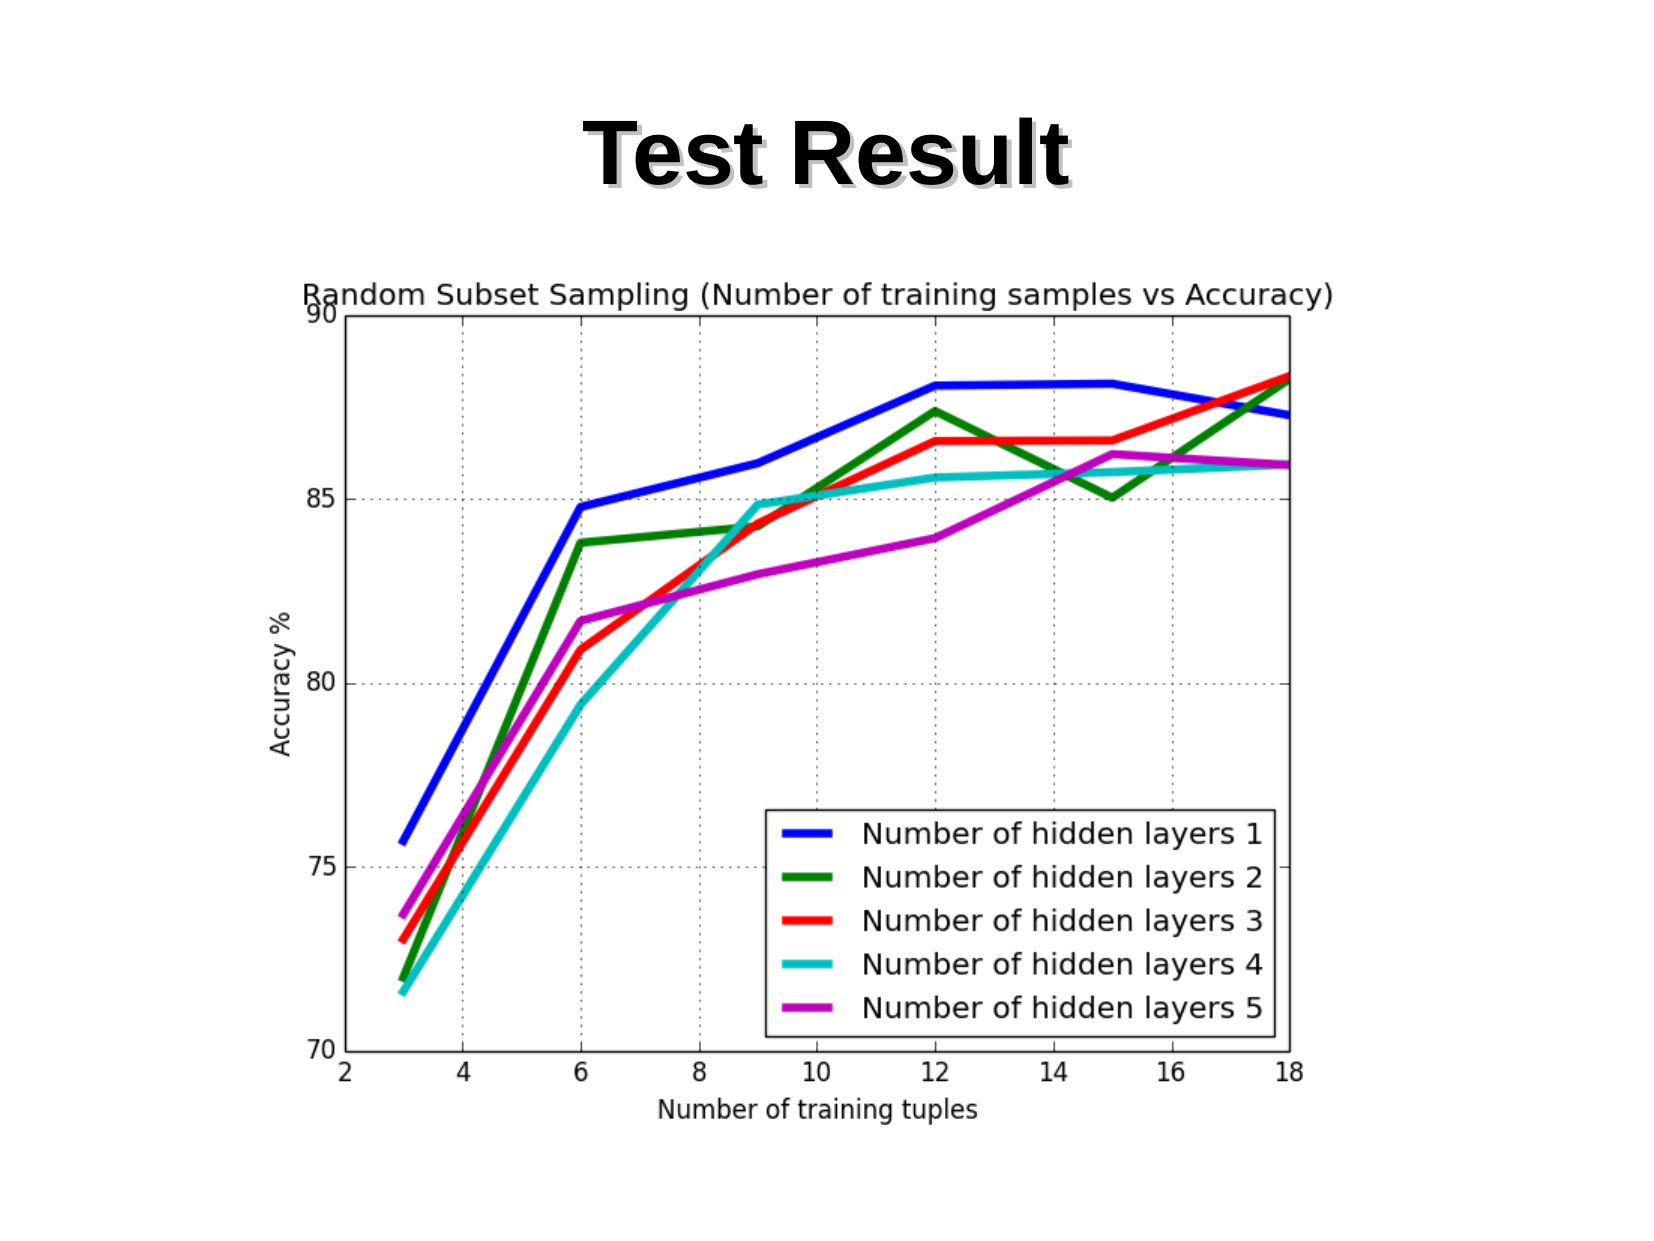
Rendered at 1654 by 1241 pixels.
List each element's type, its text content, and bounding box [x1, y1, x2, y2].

picture [192, 224, 1411, 1143]
title Test Result [82, 49, 1571, 257]
